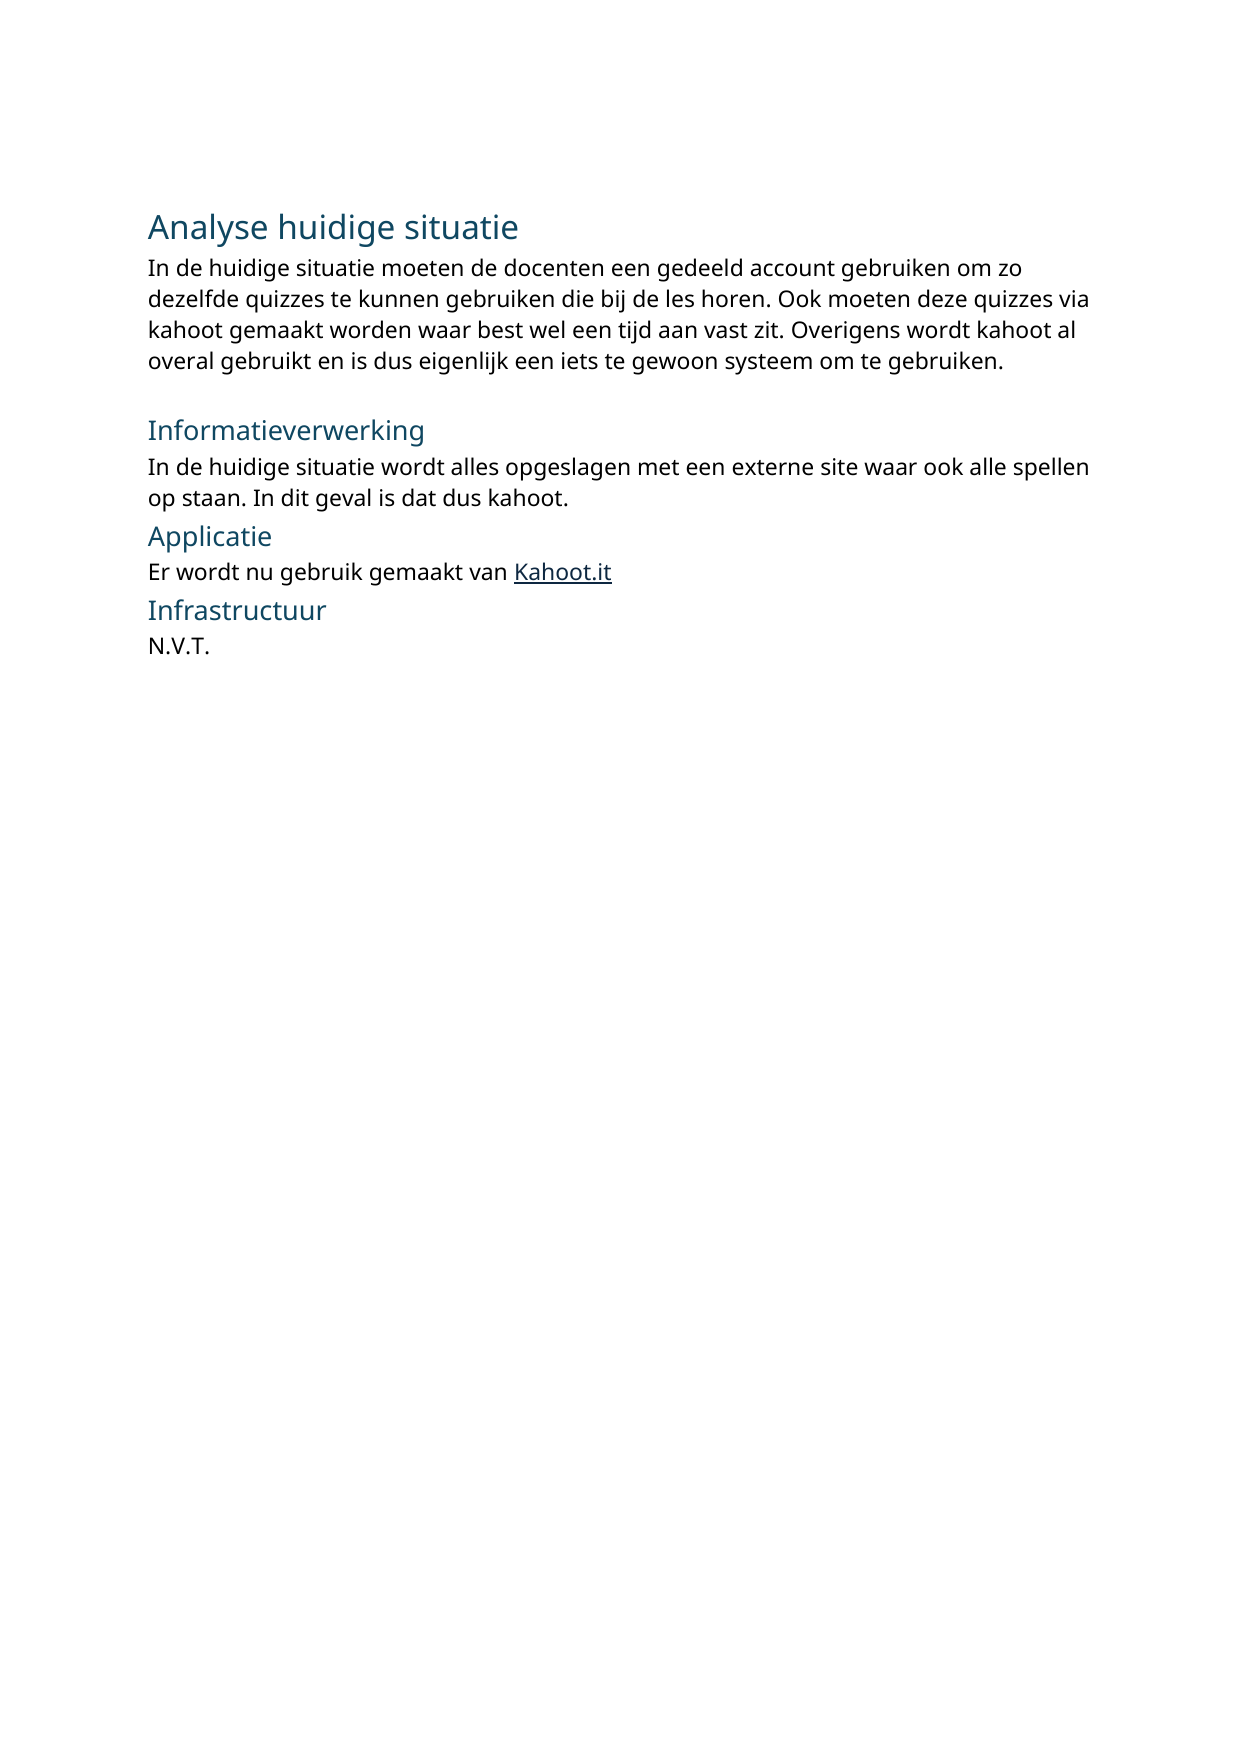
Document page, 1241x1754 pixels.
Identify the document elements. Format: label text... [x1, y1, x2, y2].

subtitle Informatieverwerking [148, 412, 1093, 449]
text N.V.T. [148, 630, 1093, 661]
text In de huidige situatie wordt alles opgeslagen met een externe site waar ook alle spellen op staan. In dit geval is dat dus kahoot. [148, 451, 1093, 513]
subtitle Applicatie [148, 517, 1093, 554]
subtitle Infrastructuur [148, 591, 1093, 628]
subtitle Analyse huidige situatie [148, 204, 1093, 249]
text Er wordt nu gebruik gemaakt van Kahoot.it [148, 556, 1093, 587]
text In de huidige situatie moeten de docenten een gedeeld account gebruiken om zo dezelfde quizzes te kunnen gebruiken die bij de les horen. Ook moeten deze quizzes via kahoot gemaakt worden waar best wel een tijd aan vast zit. Overigens wordt kahoot al overal gebruikt en is dus eigenlijk een iets te gewoon systeem om te gebruiken. [148, 251, 1093, 376]
